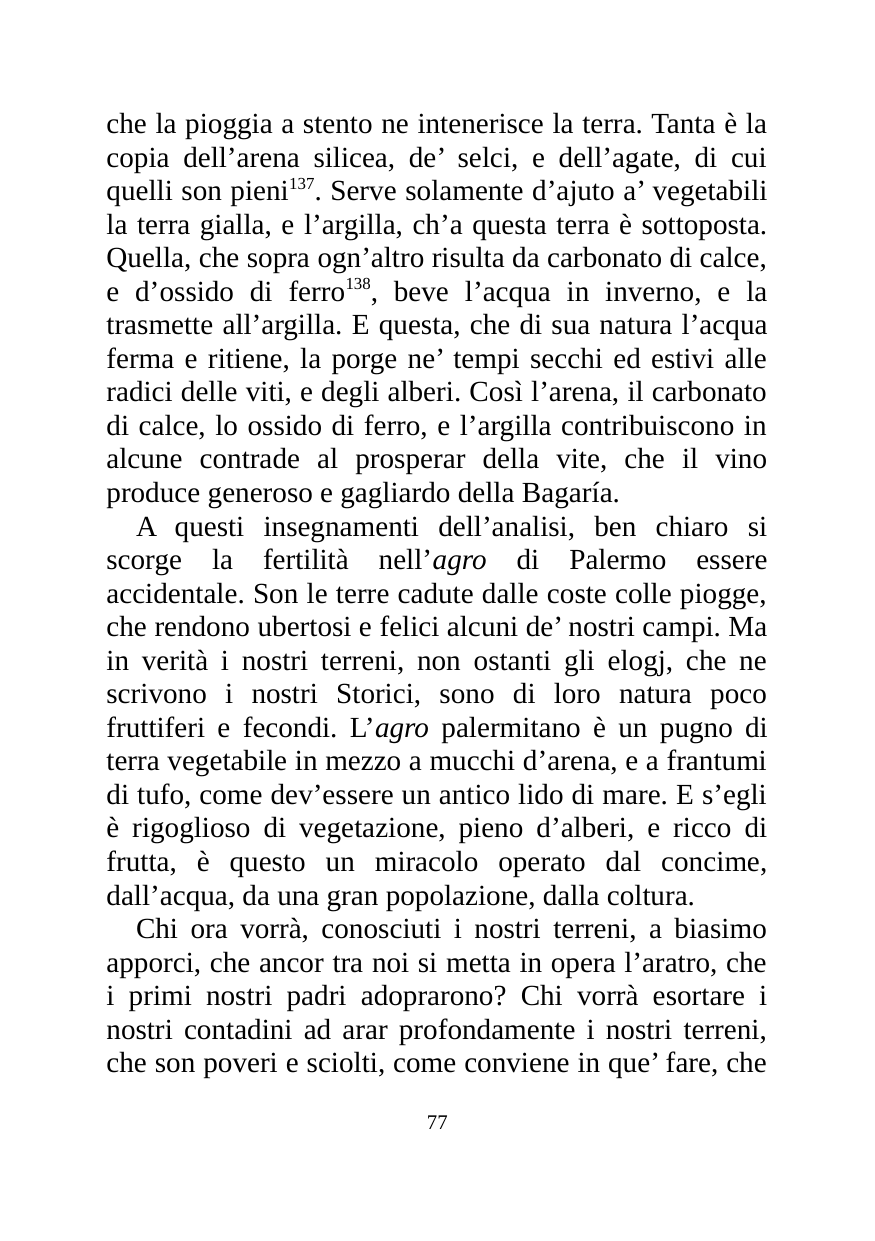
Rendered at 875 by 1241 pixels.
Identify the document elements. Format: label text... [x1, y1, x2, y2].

text che la pioggia a stento ne intenerisce la terra. Tanta è la copia dell’arena silicea, de’ selci, e dell’agate, di cui quelli son pieni. Serve solamente d’ajuto a’ vegetabili la terra gialla, e l’argilla, ch’a questa terra è sottoposta. Quella, che sopra ogn’altro risulta da carbonato di calce, e d’ossido di ferro, beve l’acqua in inverno, e la trasmette all’argilla. E questa, che di sua natura l’acqua ferma e ritiene, la porge ne’ tempi secchi ed estivi alle radici delle viti, e degli alberi. Così l’arena, il carbonato di calce, lo ossido di ferro, e l’argilla contribuiscono in alcune contrade al prosperar della vite, che il vino produce generoso e gagliardo della Bagaría. [106, 106, 768, 509]
text Chi ora vorrà, conosciuti i nostri terreni, a biasimo apporci, che ancor tra noi si metta in opera l’aratro, che i primi nostri padri adoprarono? Chi vorrà esortare i nostri contadini ad arar profondamente i nostri terreni, che son poveri e sciolti, come conviene in que’ fare, che [106, 911, 768, 1079]
text A questi insegnamenti dell’analisi, ben chiaro si scorge la fertilità nell’agro di Palermo essere accidentale. Son le terre cadute dalle coste colle piogge, che rendono ubertosi e felici alcuni de’ nostri campi. Ma in verità i nostri terreni, non ostanti gli elogj, che ne scrivono i nostri Storici, sono di loro natura poco fruttiferi e fecondi. L’agro palermitano è un pugno di terra vegetabile in mezzo a mucchi d’arena, e a frantumi di tufo, come dev’essere un antico lido di mare. E s’egli è rigoglioso di vegetazione, pieno d’alberi, e ricco di frutta, è questo un miracolo operato dal concime, dall’acqua, da una gran popolazione, dalla coltura. [106, 509, 768, 911]
